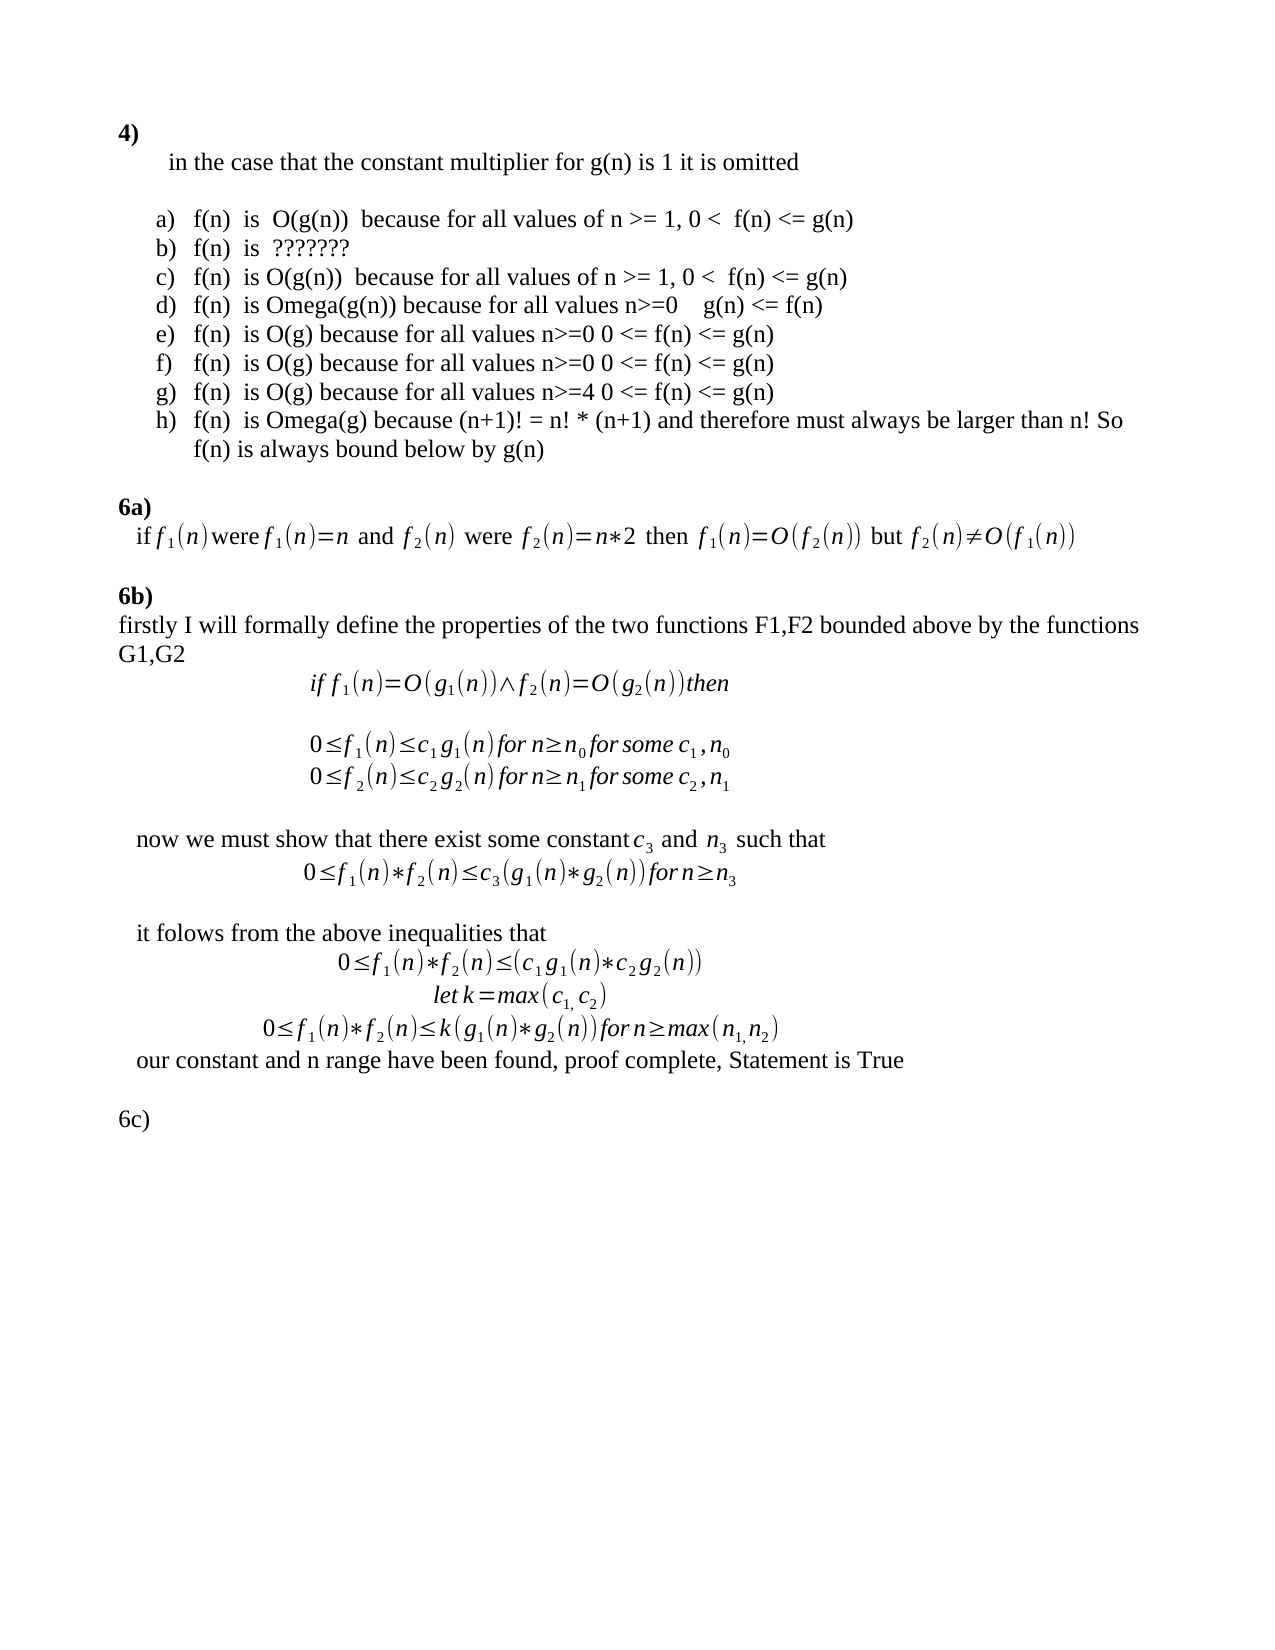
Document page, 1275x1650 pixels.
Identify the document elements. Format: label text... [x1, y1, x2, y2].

text 6a) [118, 492, 1157, 521]
text in the case that the constant multiplier for g(n) is 1 it is omitted [118, 147, 1157, 176]
text 6c) [118, 1104, 1157, 1132]
text firstly I will formally define the properties of the two functions F1,F2 bounded above by the functions G1,G2 [118, 610, 1157, 668]
list f(n) is ??????? [156, 233, 1157, 262]
list f(n) is O(g(n)) because for all values of n >= 1, 0 < f(n) <= g(n) [156, 204, 1157, 233]
list f(n) is O(g) because for all values n>=0 0 <= f(n) <= g(n) [156, 319, 1157, 348]
list f(n) is O(g) because for all values n>=0 0 <= f(n) <= g(n) [156, 348, 1157, 377]
list f(n) is Omega(g(n)) because for all values n>=0 g(n) <= f(n) [156, 291, 1157, 319]
text 6b) [118, 581, 1157, 610]
list f(n) is O(g(n)) because for all values of n >= 1, 0 < f(n) <= g(n) [156, 262, 1157, 291]
text 4) [118, 118, 1157, 147]
list f(n) is O(g) because for all values n>=4 0 <= f(n) <= g(n) [156, 377, 1157, 406]
list f(n) is Omega(g) because (n+1)! = n! * (n+1) and therefore must always be larger than n! So f(n) is always bound below by g(n) [156, 406, 1157, 463]
